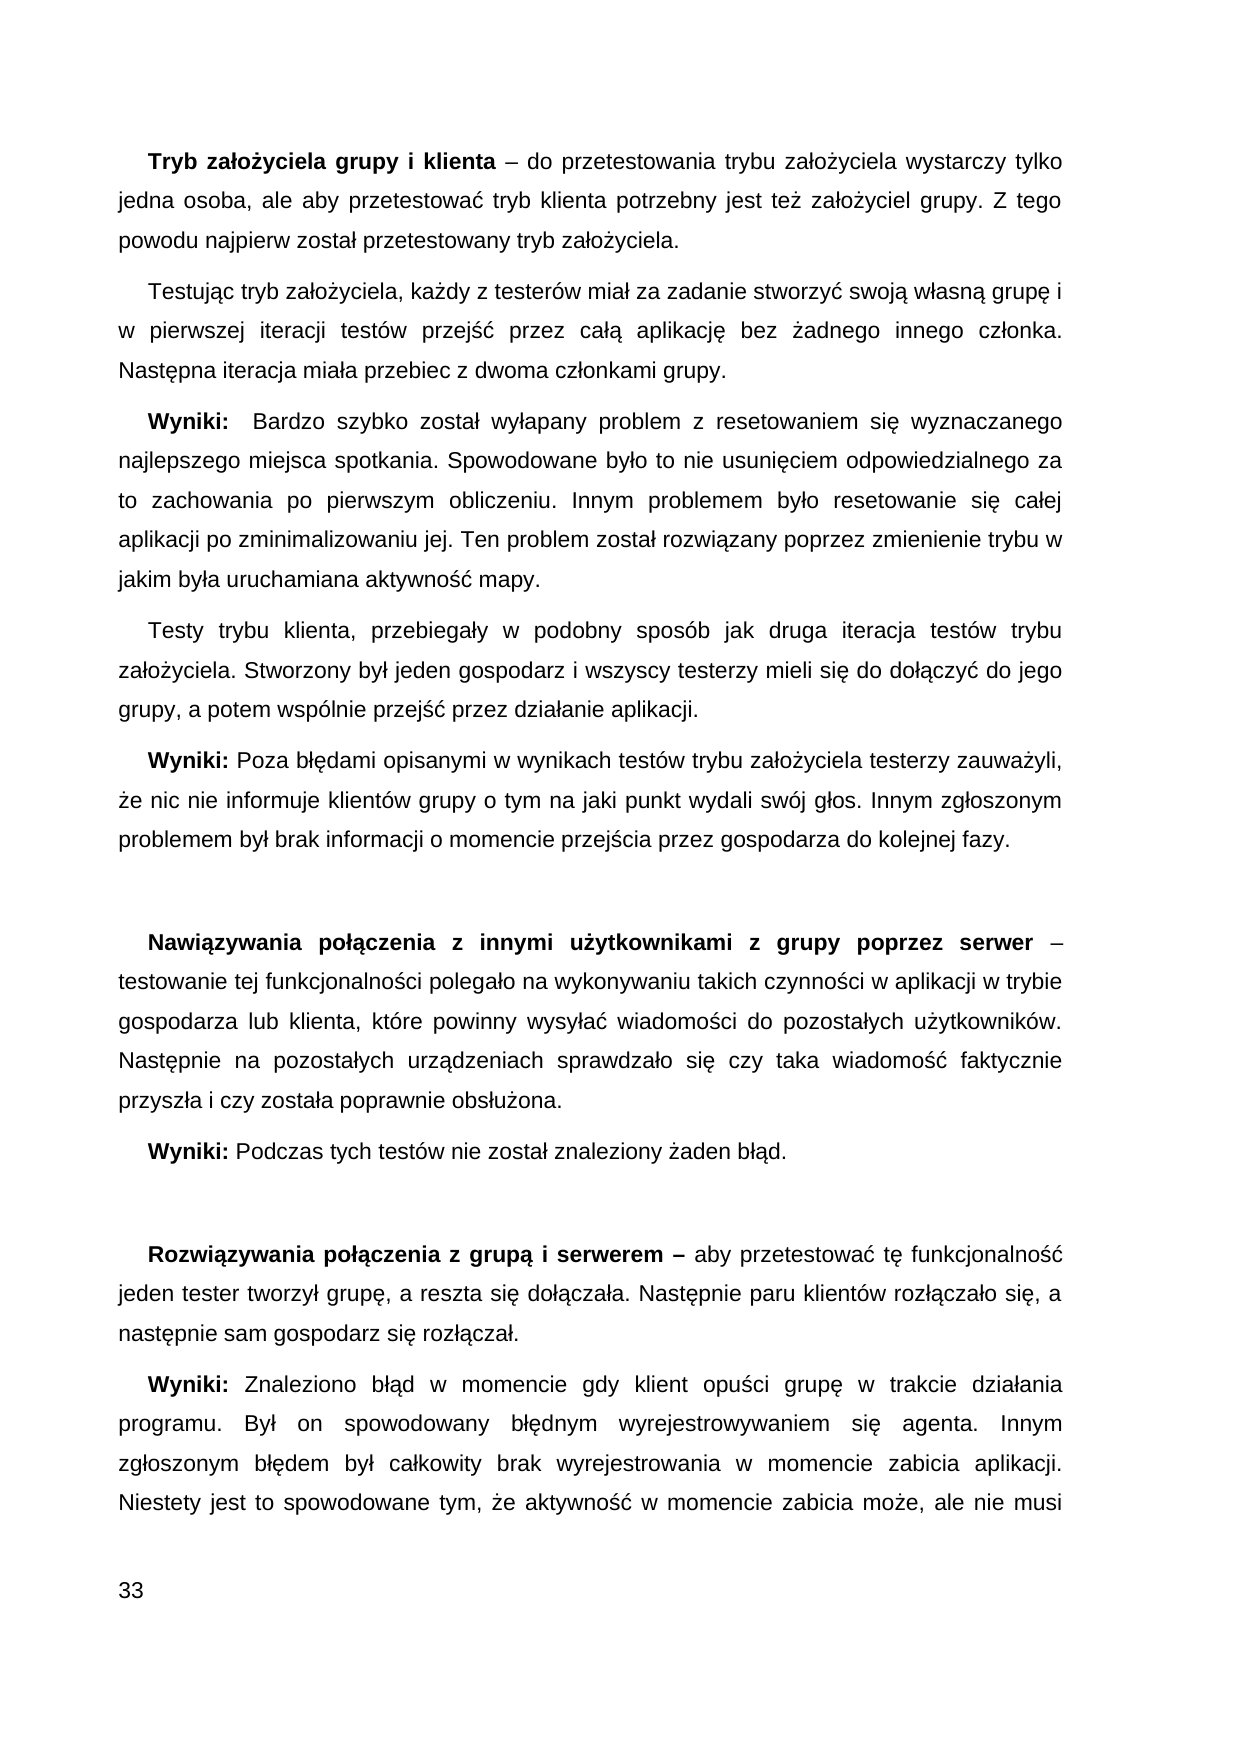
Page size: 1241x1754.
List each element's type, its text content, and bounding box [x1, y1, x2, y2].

text Testując tryb założyciela, każdy z testerów miał za zadanie stworzyć swoją własną grupę i w pierwszej iteracji testów przejść przez całą aplikację bez żadnego innego członka. Następna iteracja miała przebiec z dwoma członkami grupy. [118, 278, 1063, 383]
text Wyniki: Podczas tych testów nie został znaleziony żaden błąd. [118, 1138, 1063, 1164]
text Wyniki: Znaleziono błąd w momencie gdy klient opuści grupę w trakcie działania programu. Był on spowodowany błędnym wyrejestrowywaniem się agenta. Innym zgłoszonym błędem był całkowity brak wyrejestrowania w momencie zabicia aplikacji. Niestety jest to spowodowane tym, że aktywność w momencie zabicia może, ale nie musi [118, 1371, 1063, 1516]
text Testy trybu klienta, przebiegały w podobny sposób jak druga iteracja testów trybu założyciela. Stworzony był jeden gospodarz i wszyscy testerzy mieli się do dołączyć do jego grupy, a potem wspólnie przejść przez działanie aplikacji. [118, 617, 1063, 722]
text Tryb założyciela grupy i klienta – do przetestowania trybu założyciela wystarczy tylko jedna osoba, ale aby przetestować tryb klienta potrzebny jest też założyciel grupy. Z tego powodu najpierw został przetestowany tryb założyciela. [118, 148, 1063, 253]
text Rozwiązywania połączenia z grupą i serwerem – aby przetestować tę funkcjonalność jeden tester tworzył grupę, a reszta się dołączała. Następnie paru klientów rozłączało się, a następnie sam gospodarz się rozłączał. [118, 1241, 1063, 1346]
text Wyniki: Poza błędami opisanymi w wynikach testów trybu założyciela testerzy zauważyli, że nic nie informuje klientów grupy o tym na jaki punkt wydali swój głos. Innym zgłoszonym problemem był brak informacji o momencie przejścia przez gospodarza do kolejnej fazy. [118, 747, 1063, 853]
text Wyniki: Bardzo szybko został wyłapany problem z resetowaniem się wyznaczanego najlepszego miejsca spotkania. Spowodowane było to nie usunięciem odpowiedzialnego za to zachowania po pierwszym obliczeniu. Innym problemem było resetowanie się całej aplikacji po zminimalizowaniu jej. Ten problem został rozwiązany poprzez zmienienie trybu w jakim była uruchamiana aktywność mapy. [118, 408, 1063, 592]
text Nawiązywania połączenia z innymi użytkownikami z grupy poprzez serwer – testowanie tej funkcjonalności polegało na wykonywaniu takich czynności w aplikacji w trybie gospodarza lub klienta, które powinny wysyłać wiadomości do pozostałych użytkowników. Następnie na pozostałych urządzeniach sprawdzało się czy taka wiadomość faktycznie przyszła i czy została poprawnie obsłużona. [118, 929, 1063, 1113]
